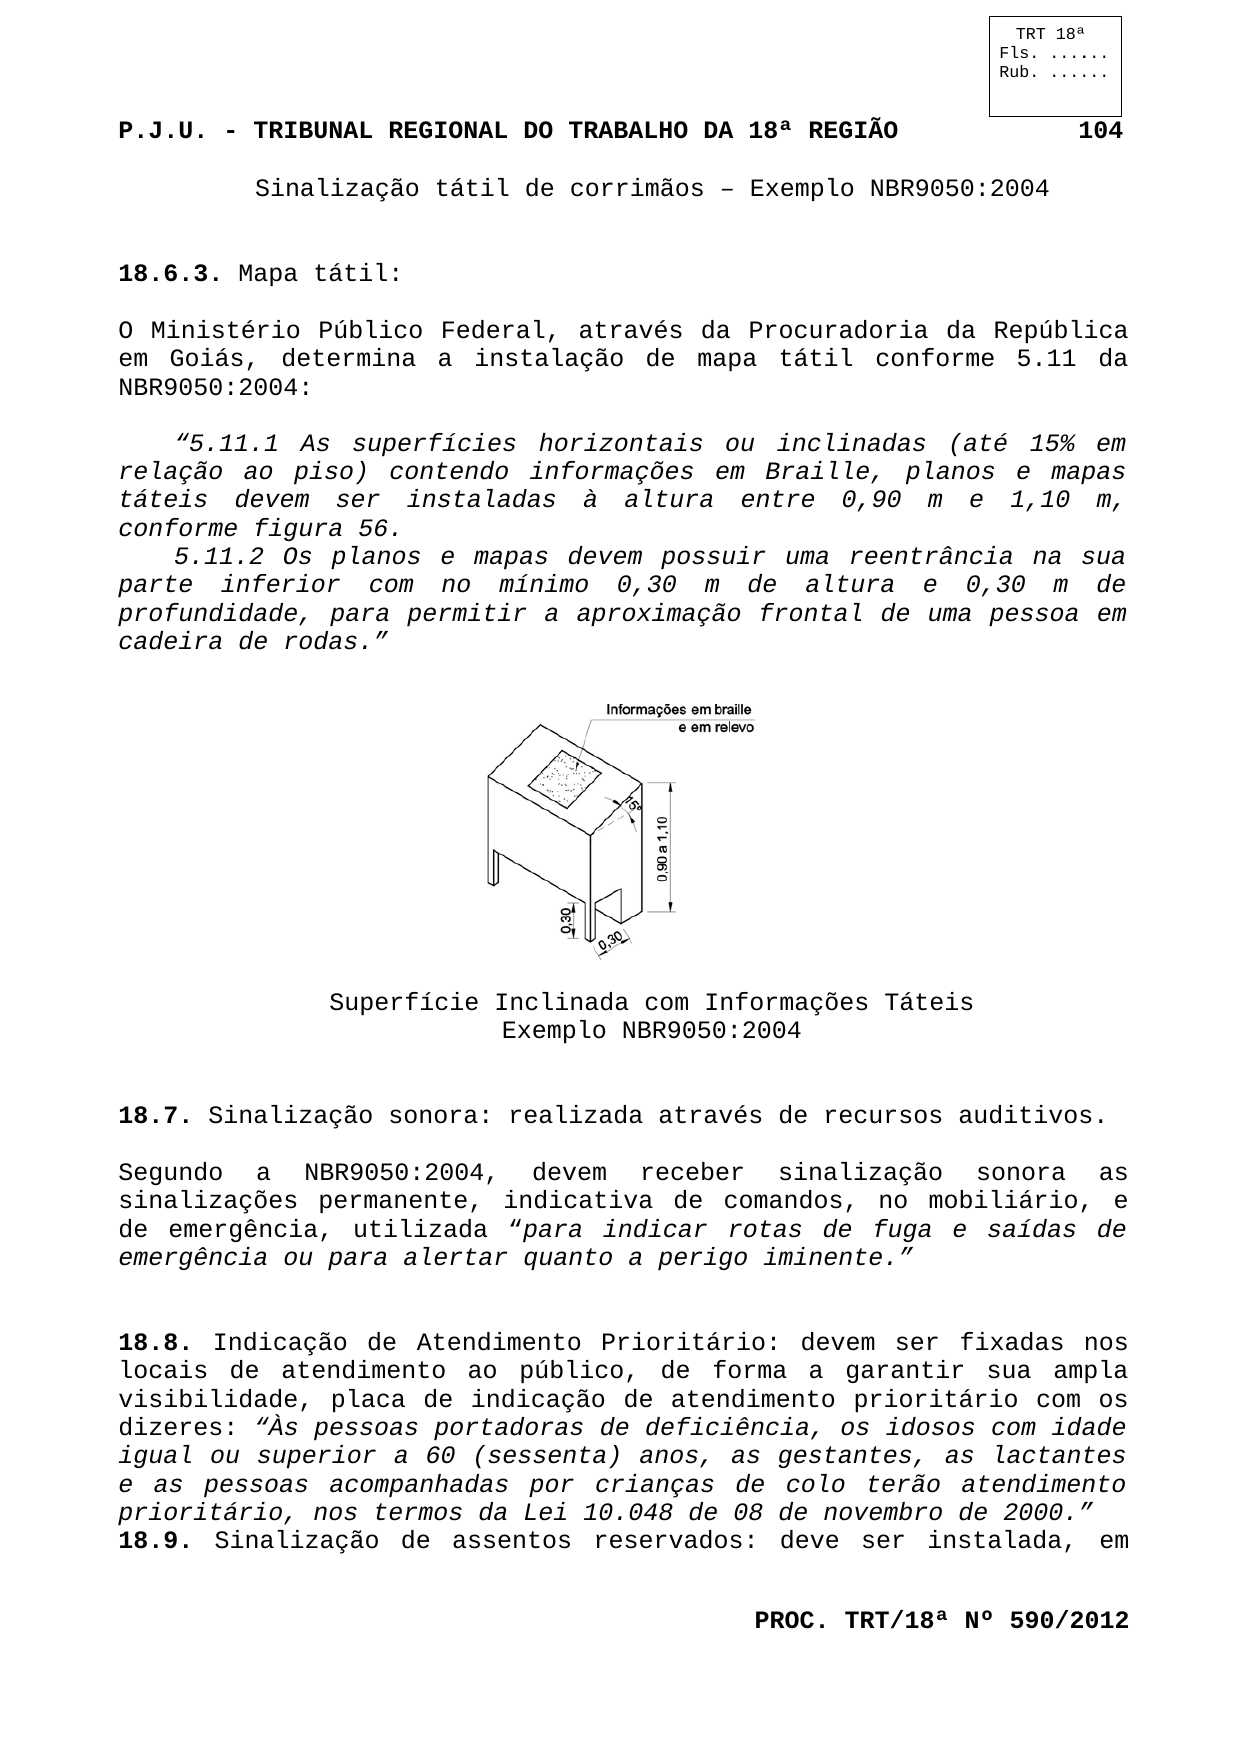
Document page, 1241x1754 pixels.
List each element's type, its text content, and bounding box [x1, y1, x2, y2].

text Segundo a NBR9050:2004, devem receber sinalização sonora as sinalizações permanente, indicativa de comandos, no mobiliário, e de emergência, utilizada “para indicar rotas de fuga e saídas de emergência ou para alertar quanto a perigo iminente.” [118, 1159, 1129, 1273]
text Sinalização tátil de corrimãos – Exemplo NBR9050:2004 [118, 176, 1129, 204]
text Exemplo NBR9050:2004 [118, 1018, 1129, 1046]
text 18.7. Sinalização sonora: realizada através de recursos auditivos. [118, 1103, 1129, 1131]
text 18.8. Indicação de Atendimento Prioritário: devem ser fixadas nos locais de atendimento ao público, de forma a garantir sua ampla visibilidade, placa de indicação de atendimento prioritário com os dizeres: “Às pessoas portadoras de deficiência, os idosos com idade igual ou superior a 60 (sessenta) anos, as gestantes, as lactantes e as pessoas acompanhadas por crianças de colo terão atendimento prioritário, nos termos da Lei 10.048 de 08 de novembro de 2000.” [118, 1329, 1129, 1528]
text 5.11.2 Os planos e mapas devem possuir uma reentrância na sua parte inferior com no mínimo 0,30 m de altura e 0,30 m de profundidade, para permitir a aproximação frontal de uma pessoa em cadeira de rodas.” [118, 544, 1129, 657]
text O Ministério Público Federal, através da Procuradoria da República em Goiás, determina a instalação de mapa tátil conforme 5.11 da NBR9050:2004: [118, 318, 1129, 403]
text “5.11.1 As superfícies horizontais ou inclinadas (até 15% em relação ao piso) contendo informações em Braille, planos e mapas táteis devem ser instaladas à altura entre 0,90 m e 1,10 m, conforme figura 56. [118, 430, 1129, 544]
text 18.6.3. Mapa tátil: [118, 261, 1129, 289]
text 18.9. Sinalização de assentos reservados: deve ser instalada, em [118, 1528, 1129, 1556]
text Superfície Inclinada com Informações Táteis [118, 989, 1129, 1018]
